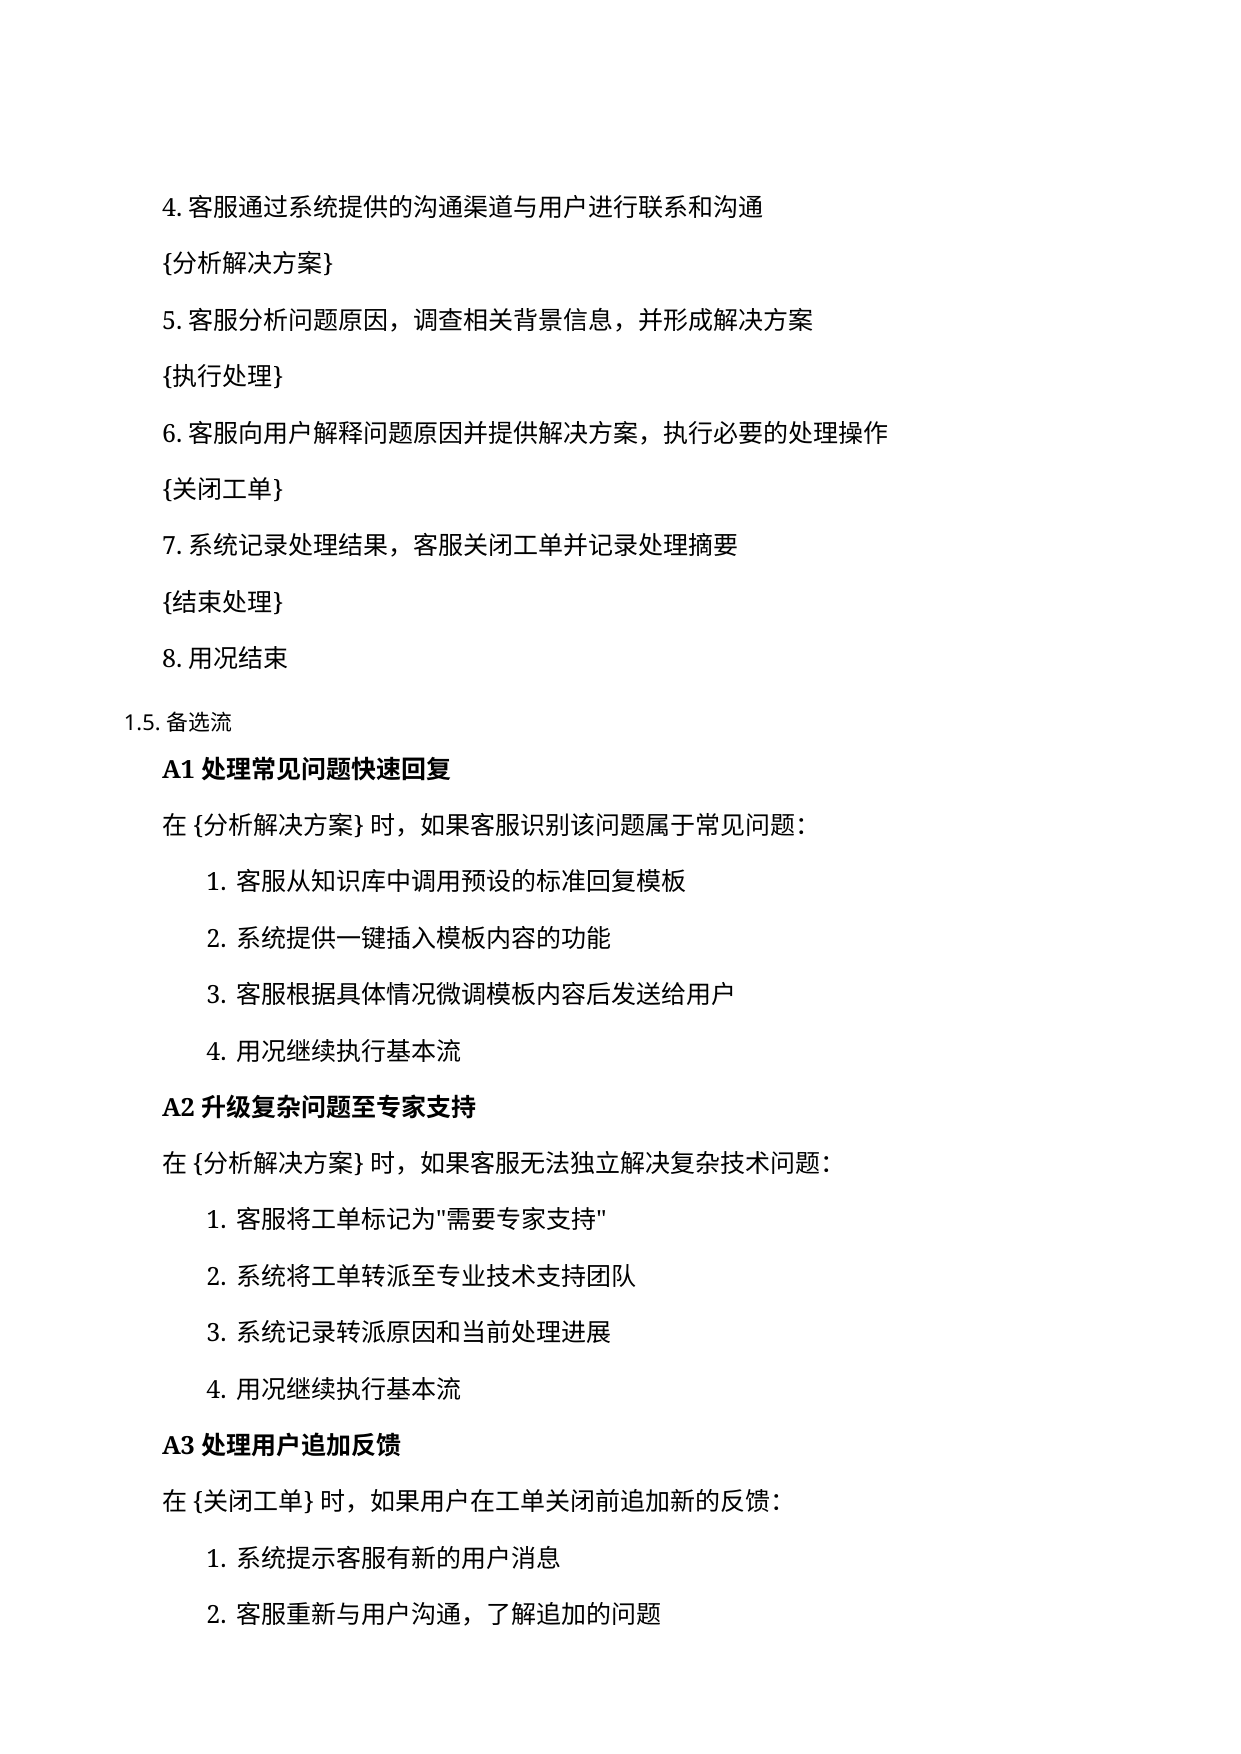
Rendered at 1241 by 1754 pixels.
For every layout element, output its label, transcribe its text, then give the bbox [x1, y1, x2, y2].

text A2 升级复杂问题至专家支持 [118, 1087, 1122, 1123]
text {关闭工单} [118, 469, 1122, 506]
text {分析解决方案} [118, 244, 1122, 280]
text A3 处理用户追加反馈 [118, 1425, 1122, 1462]
list 客服将工单标记为"需要专家支持" [162, 1200, 1122, 1236]
text 7. 系统记录处理结果，客服关闭工单并记录处理摘要 [118, 526, 1122, 562]
text {执行处理} [118, 357, 1122, 393]
list 系统提示客服有新的用户消息 [162, 1538, 1122, 1574]
list 用况继续执行基本流 [162, 1369, 1122, 1405]
list 客服根据具体情况微调模板内容后发送给用户 [162, 974, 1122, 1011]
list 系统提供一键插入模板内容的功能 [162, 918, 1122, 954]
text 6. 客服向用户解释问题原因并提供解决方案，执行必要的处理操作 [118, 413, 1122, 449]
list 客服从知识库中调用预设的标准回复模板 [162, 862, 1122, 898]
list 用况继续执行基本流 [162, 1031, 1122, 1067]
text 8. 用况结束 [118, 638, 1122, 675]
text 在 {关闭工单} 时，如果用户在工单关闭前追加新的反馈： [118, 1482, 1122, 1518]
text {结束处理} [118, 582, 1122, 618]
text 在 {分析解决方案} 时，如果客服识别该问题属于常见问题： [118, 806, 1122, 842]
text 5. 客服分析问题原因，调查相关背景信息，并形成解决方案 [118, 300, 1122, 337]
list 系统将工单转派至专业技术支持团队 [162, 1256, 1122, 1293]
list 客服重新与用户沟通，了解追加的问题 [162, 1594, 1122, 1631]
text 4. 客服通过系统提供的沟通渠道与用户进行联系和沟通 [118, 188, 1122, 224]
text 在 {分析解决方案} 时，如果客服无法独立解决复杂技术问题： [118, 1144, 1122, 1180]
list 系统记录转派原因和当前处理进展 [162, 1313, 1122, 1349]
subtitle 备选流 [118, 704, 1122, 736]
text A1 处理常见问题快速回复 [118, 749, 1122, 785]
